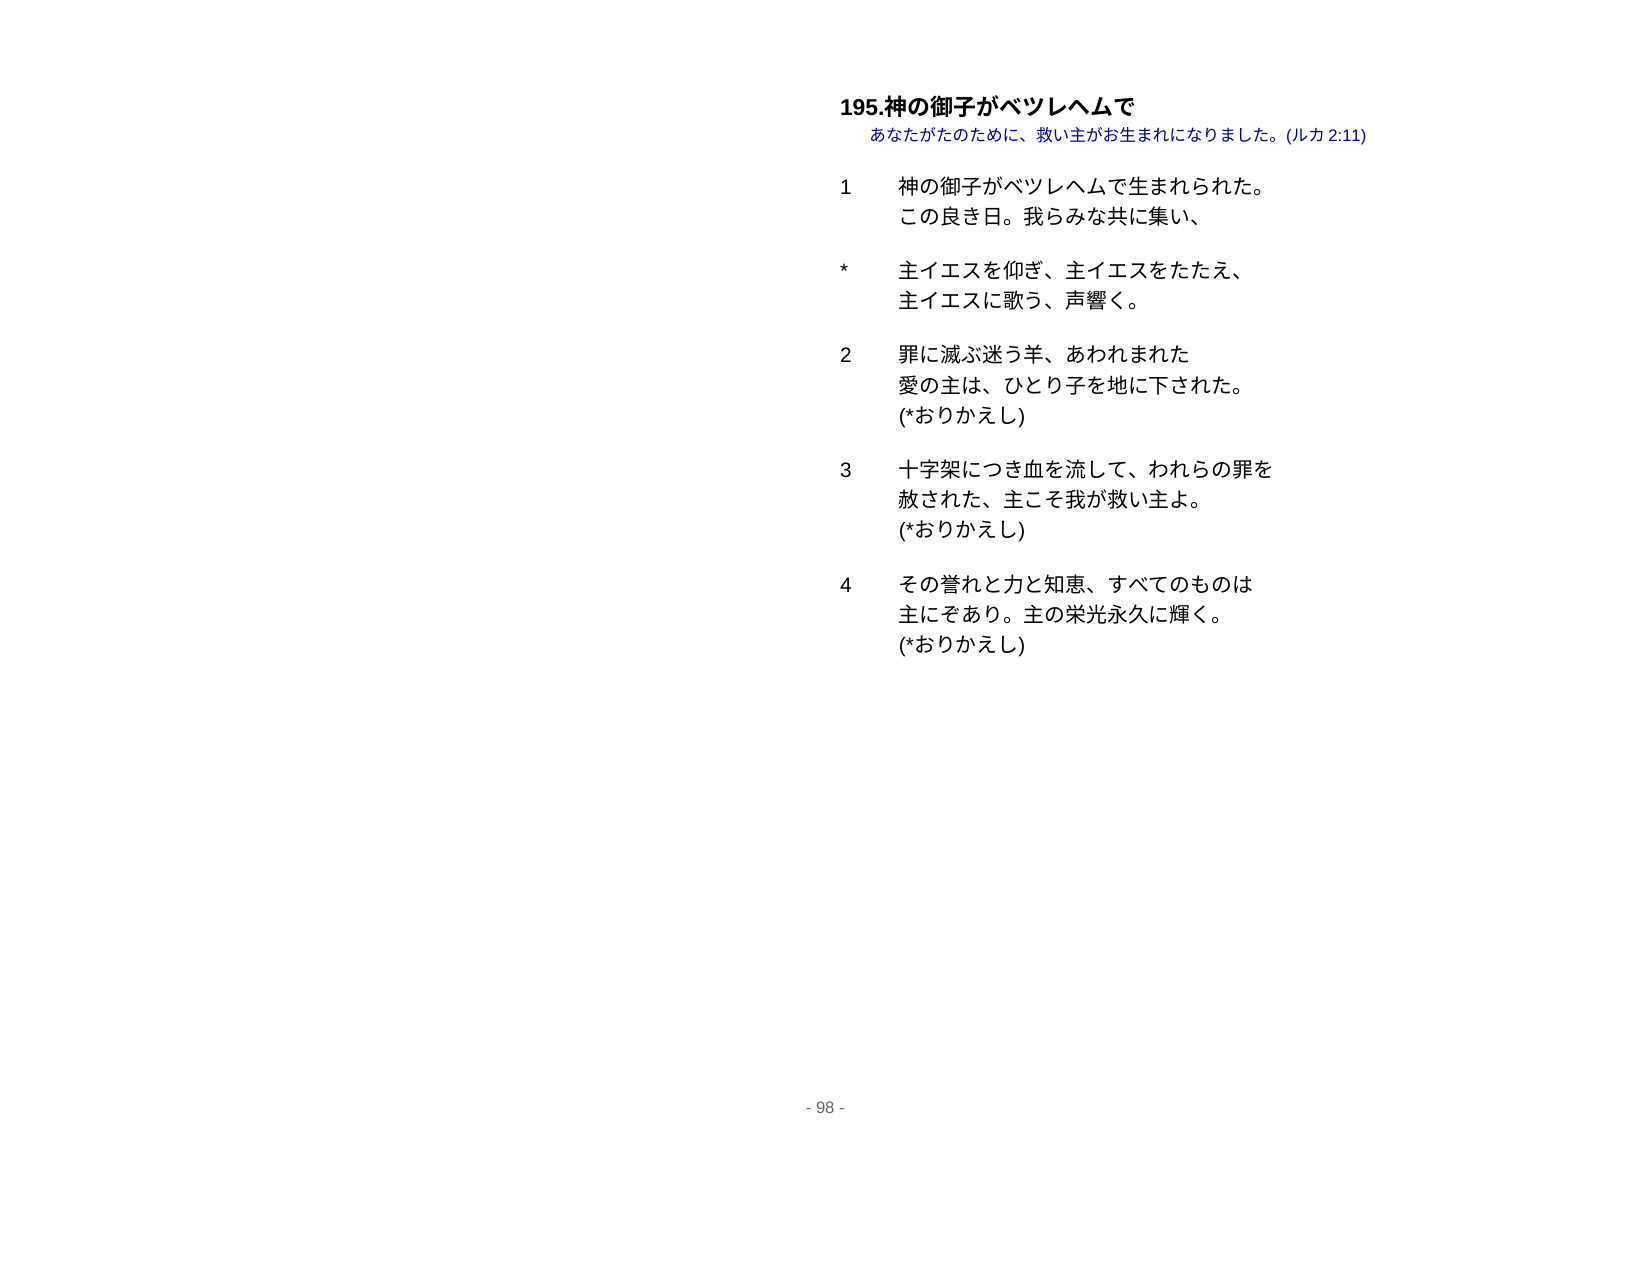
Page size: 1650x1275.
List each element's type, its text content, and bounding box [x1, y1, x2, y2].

text 愛の主は、ひとり子を地に下された。 [840, 369, 1532, 399]
text (*おりかえし) [840, 628, 1532, 658]
text 1 神の御子がベツレヘムで生まれられた。 [840, 170, 1532, 200]
text 主にぞあり。主の栄光永久に輝く。 [840, 598, 1532, 628]
title 195.神の御子がベツレヘムで [840, 88, 1532, 122]
text 赦された、主こそ我が救い主よ。 [840, 483, 1532, 514]
text * 主イエスを仰ぎ、主イエスをたたえ、 [840, 254, 1532, 284]
text この良き日。我らみな共に集い、 [840, 200, 1532, 230]
text (*おりかえし) [840, 514, 1532, 544]
text 4 その誉れと力と知恵、すべてのものは [840, 568, 1532, 598]
text 3 十字架につき血を流して、われらの罪を [840, 453, 1532, 483]
text 2 罪に滅ぶ迷う羊、あわれまれた [840, 339, 1532, 369]
text 主イエスに歌う、声響く。 [840, 284, 1532, 315]
text あなたがたのために、救い主がお生まれになりました。(ルカ2:11) [869, 122, 1532, 146]
text (*おりかえし) [840, 399, 1532, 429]
